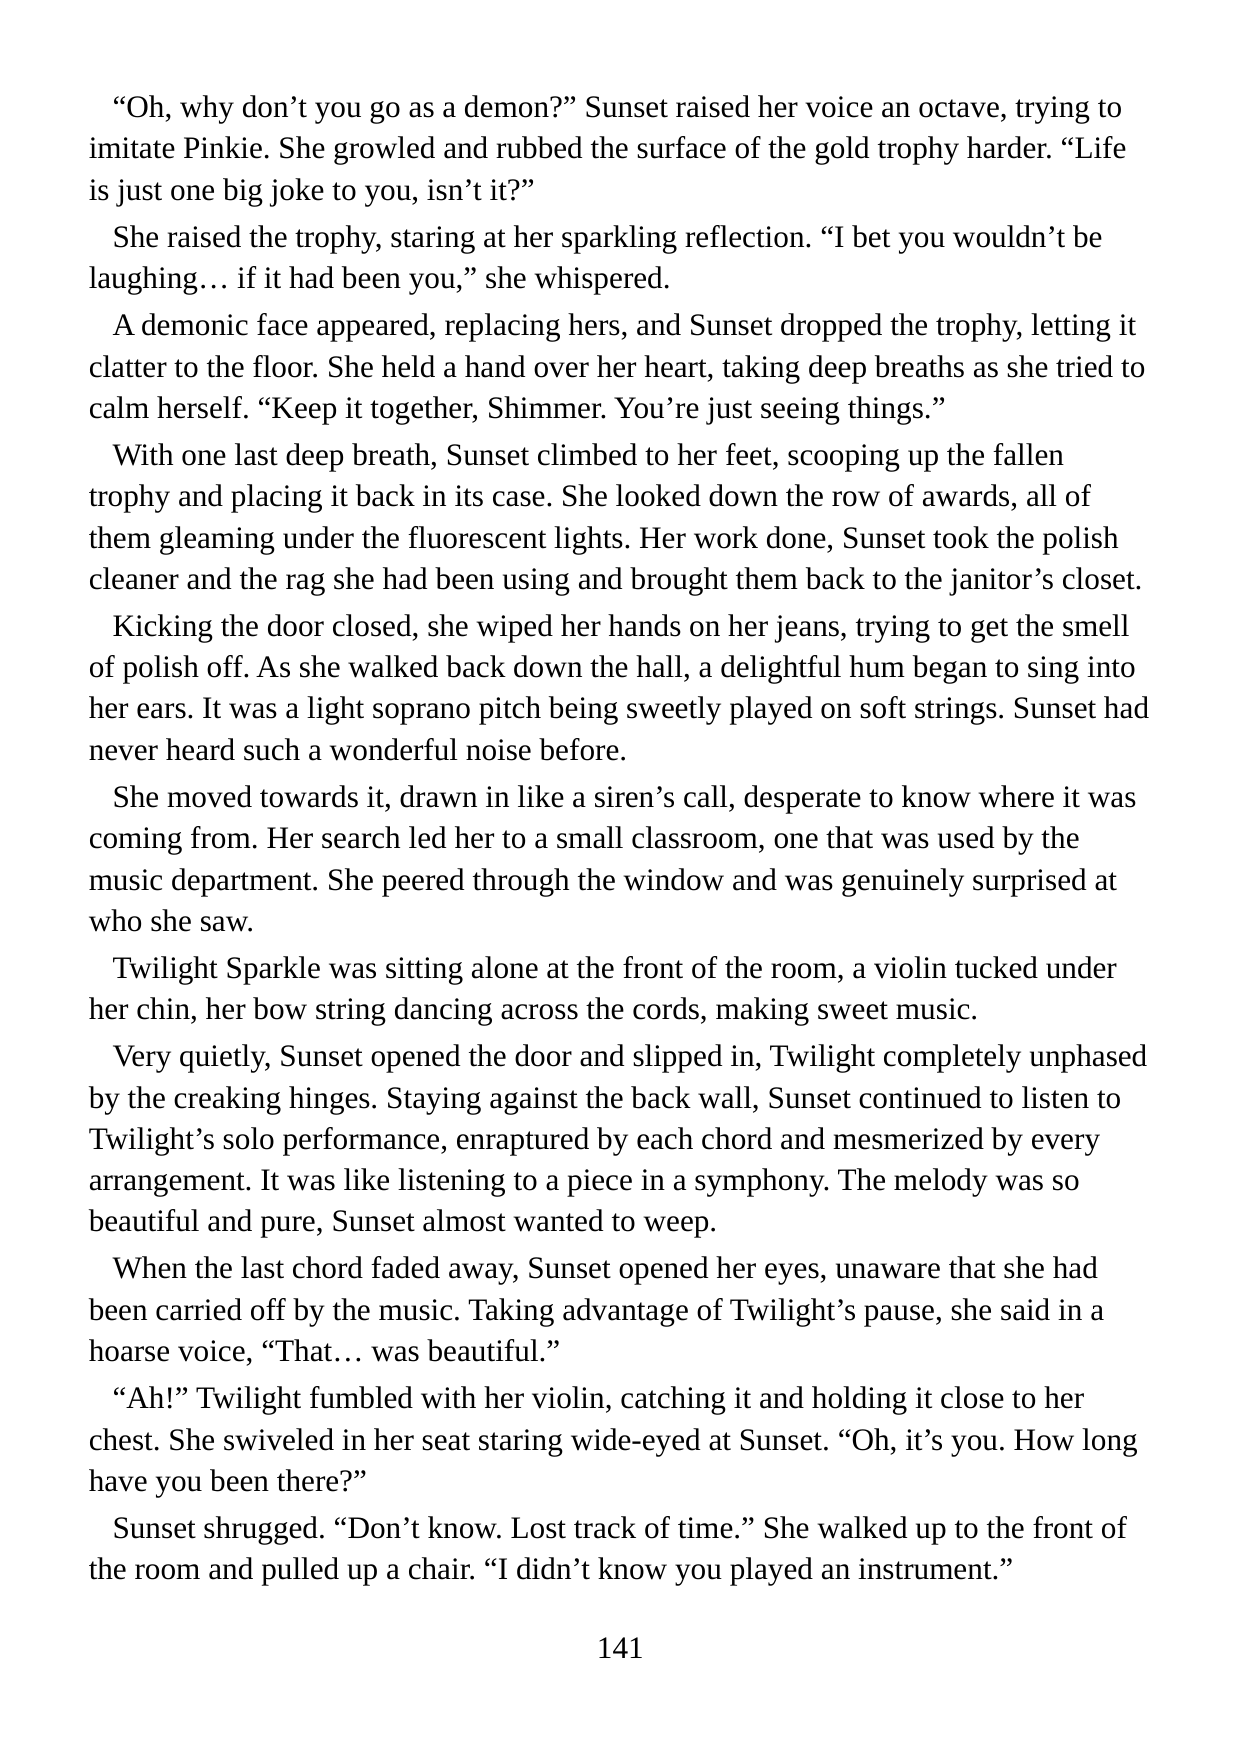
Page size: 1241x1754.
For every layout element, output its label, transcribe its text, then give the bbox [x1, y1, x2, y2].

text Twilight Sparkle was sitting alone at the front of the room, a violin tucked under her chin, her bow string dancing across the cords, making sweet music. [88, 949, 1152, 1026]
text When the last chord faded away, Sunset opened her eyes, unaware that she had been carried off by the music. Taking advantage of Twilight’s pause, she said in a hoarse voice, “That… was beautiful.” [88, 1250, 1152, 1368]
text Very quietly, Sunset opened the door and slipped in, Twilight completely unphased by the creaking hinges. Staying against the back wall, Sunset continued to listen to Twilight’s solo performance, enraptured by each chord and mesmerized by every arrangement. It was like listening to a piece in a symphony. The melody was so beautiful and pure, Sunset almost wanted to weep. [88, 1038, 1152, 1238]
text With one last deep breath, Sunset climbed to her feet, scooping up the fallen trophy and placing it back in its case. She looked down the row of awards, all of them gleaming under the fluorescent lights. Her work done, Sunset took the polish cleaner and the rag she had been using and brought them back to the janitor’s closet. [88, 436, 1152, 596]
text Sunset shrugged. “Don’t know. Lost track of time.” She walked up to the front of the room and pulled up a chair. “I didn’t know you played an instrument.” [88, 1509, 1152, 1586]
text A demonic face appeared, replacing hers, and Sunset dropped the trophy, letting it clatter to the floor. She held a hand over her heart, taking deep breaths as she tried to calm herself. “Keep it together, Shimmer. You’re just seeing things.” [88, 307, 1152, 425]
text Kicking the door closed, she wiped her hands on her jeans, trying to get the smell of polish off. As she walked back down the hall, a delightful hum began to sing into her ears. It was a light soprano pitch being sweetly played on soft strings. Sunset had never heard such a wonderful noise before. [88, 607, 1152, 767]
text “Oh, why don’t you go as a demon?” Sunset raised her voice an octave, trying to imitate Pinkie. She growled and rubbed the surface of the gold trophy harder. “Life is just one big joke to you, isn’t it?” [88, 88, 1152, 207]
text She moved towards it, drawn in like a siren’s call, desperate to know where it was coming from. Her search led her to a small classroom, one that was used by the music department. She peered through the window and was genuinely surprised at who she saw. [88, 778, 1152, 938]
text She raised the trophy, staring at her sparkling reflection. “I bet you wouldn’t be laughing… if it had been you,” she whispered. [88, 218, 1152, 295]
text “Ah!” Twilight fumbled with her violin, catching it and holding it close to her chest. She swiveled in her seat staring wide-eyed at Sunset. “Oh, it’s you. How long have you been there?” [88, 1379, 1152, 1498]
